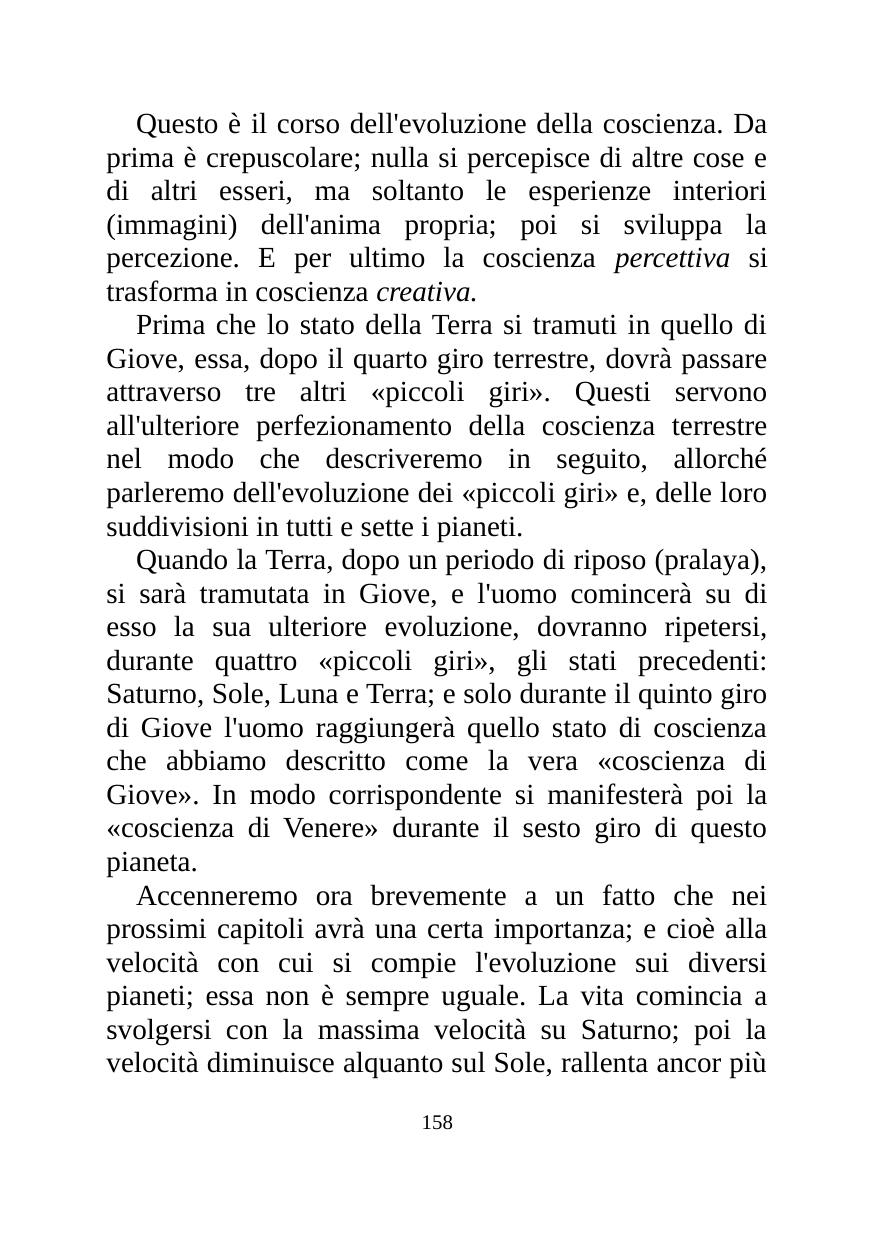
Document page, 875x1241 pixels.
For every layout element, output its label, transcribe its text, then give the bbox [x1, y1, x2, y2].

text Questo è il corso dell'evoluzione della coscienza. Da prima è crepuscolare; nulla si percepisce di altre cose e di altri esseri, ma soltanto le esperienze interiori (immagini) dell'anima propria; poi si sviluppa la percezione. E per ultimo la coscienza percettiva si trasforma in coscienza creativa. [106, 106, 768, 307]
text Accenneremo ora brevemente a un fatto che nei prossimi capitoli avrà una certa importanza; e cioè alla velocità con cui si compie l'evoluzione sui diversi pianeti; essa non è sempre uguale. La vita comincia a svolgersi con la massima velocità su Saturno; poi la velocità diminuisce alquanto sul Sole, rallenta ancor più [106, 878, 768, 1079]
text Quando la Terra, dopo un periodo di riposo (pralaya), si sarà tramutata in Giove, e l'uomo comincerà su di esso la sua ulteriore evoluzione, dovranno ripetersi, durante quattro «piccoli giri», gli stati precedenti: Saturno, Sole, Luna e Terra; e solo durante il quinto giro di Giove l'uomo raggiungerà quello stato di coscienza che abbiamo descritto come la vera «coscienza di Giove». In modo corrispondente si manifesterà poi la «coscienza di Venere» durante il sesto giro di questo pianeta. [106, 542, 768, 878]
text Prima che lo stato della Terra si tramuti in quello di Giove, essa, dopo il quarto giro terrestre, dovrà passare attraverso tre altri «piccoli giri». Questi servono all'ulteriore perfezionamento della coscienza terrestre nel modo che descriveremo in seguito, allorché parleremo dell'evoluzione dei «piccoli giri» e, delle loro suddivisioni in tutti e sette i pianeti. [106, 307, 768, 542]
